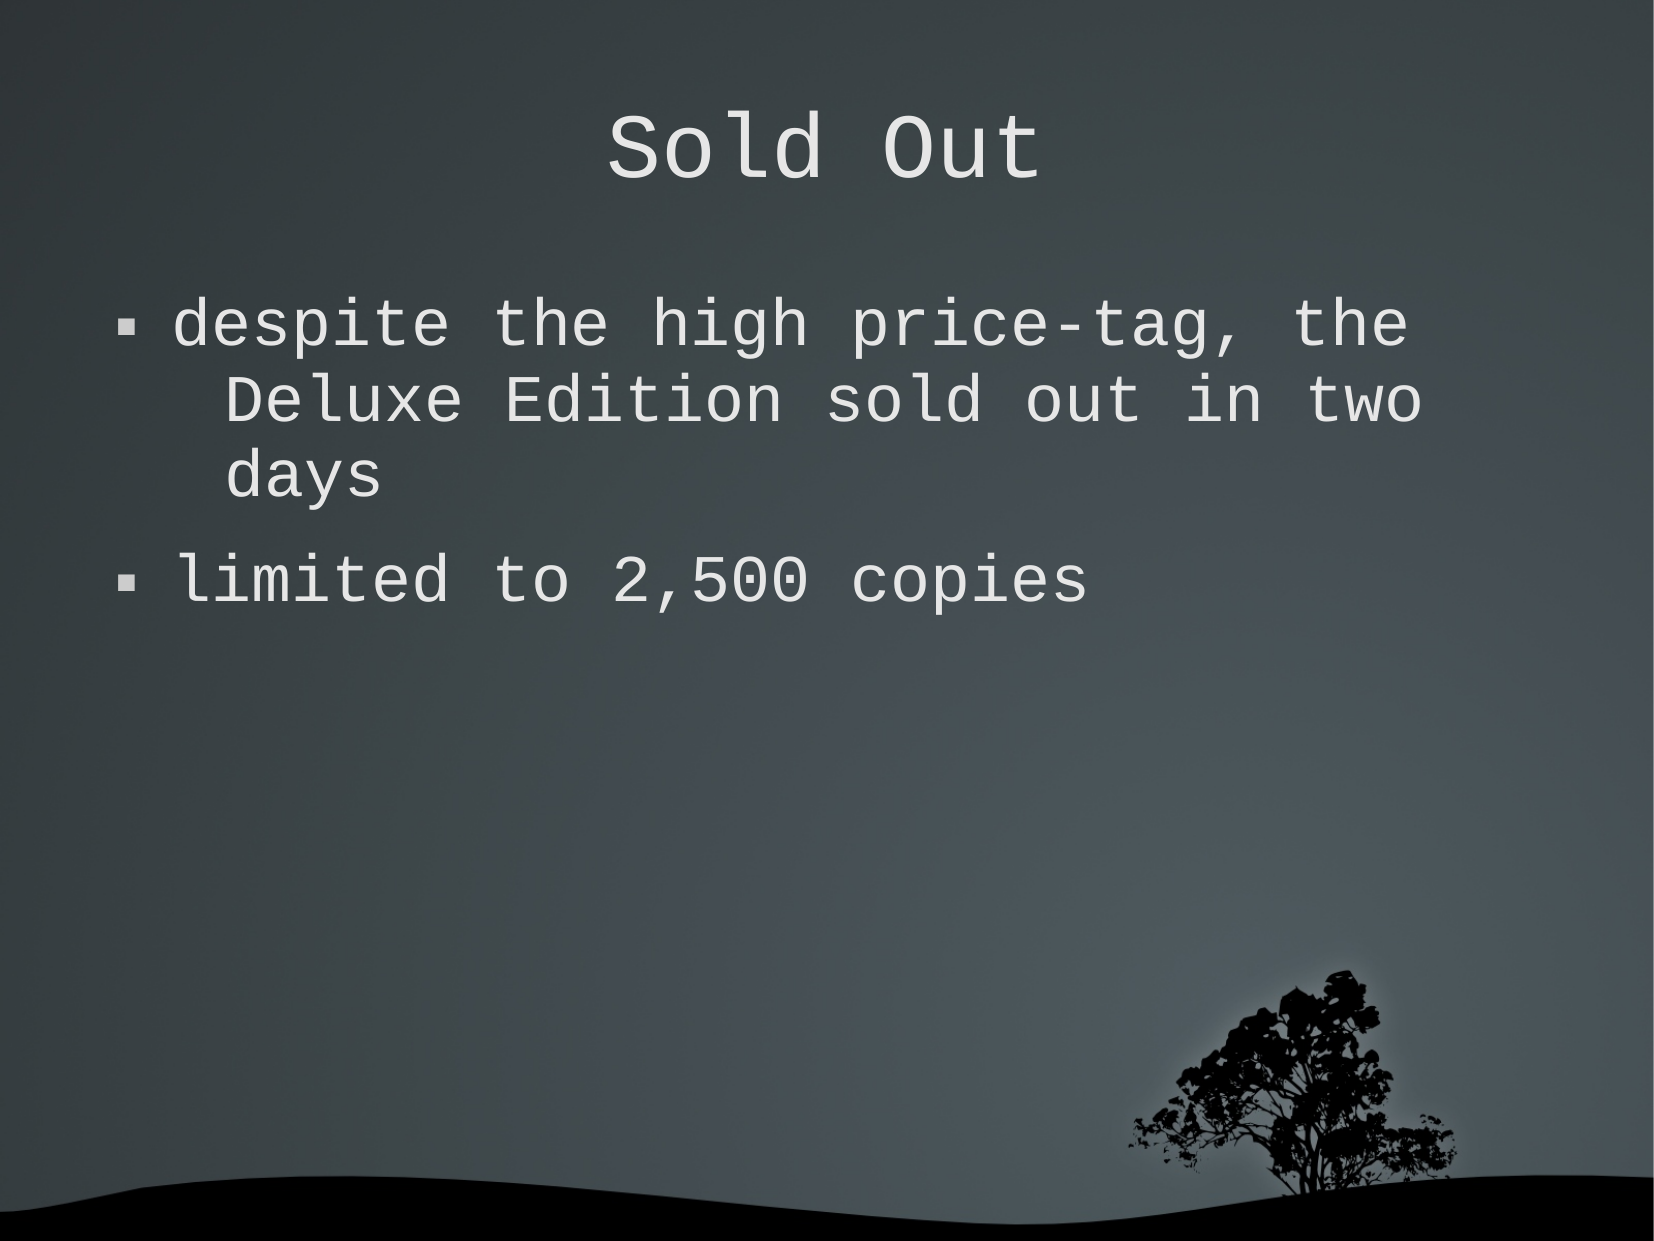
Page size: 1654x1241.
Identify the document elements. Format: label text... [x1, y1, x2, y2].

list despite the high price-tag, the Deluxe Edition sold out in two days limited to 2,500 copies [82, 290, 1571, 1094]
title Sold Out [82, 56, 1571, 250]
picture [0, 0, 1654, 1241]
